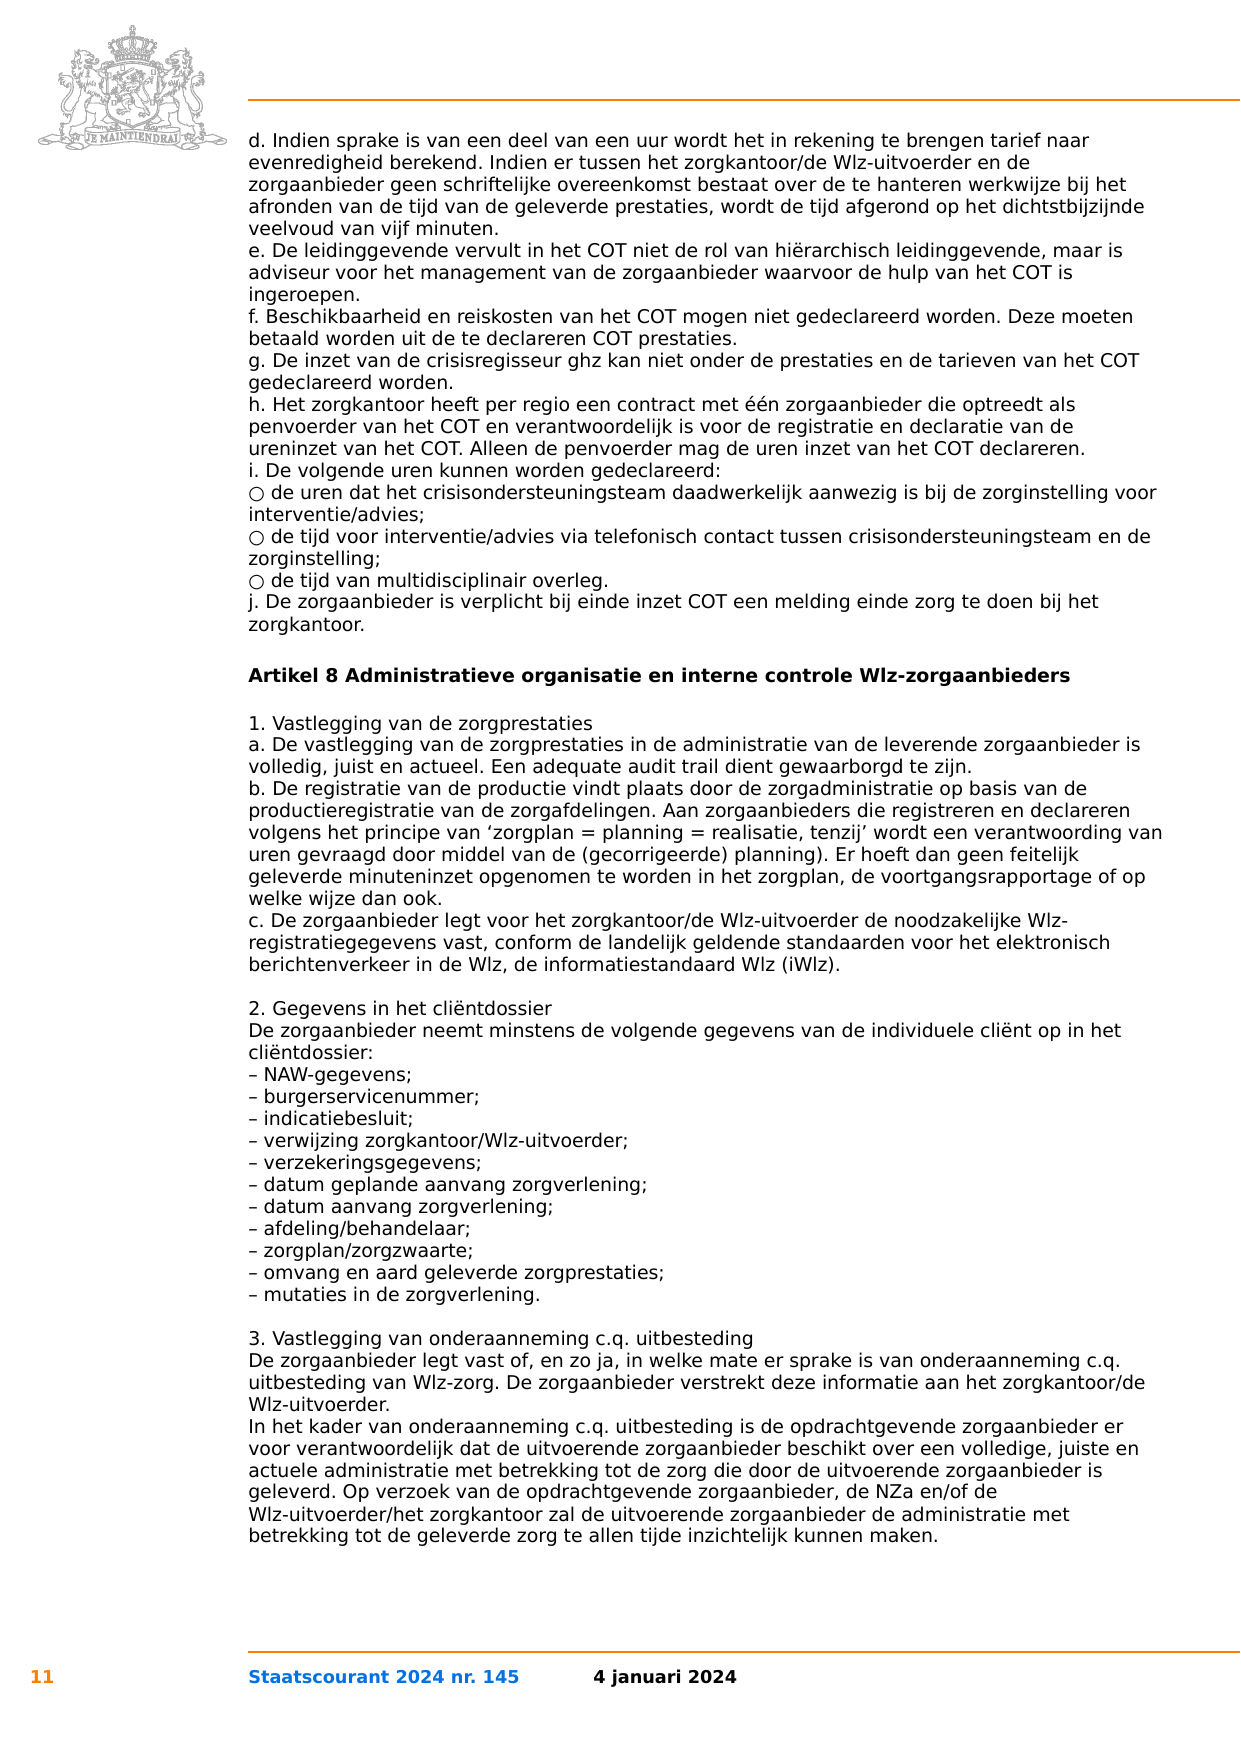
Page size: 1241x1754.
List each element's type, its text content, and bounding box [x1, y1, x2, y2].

text j. De zorgaanbieder is verplicht bij einde inzet COT een melding einde zorg te doen bij het zorgkantoor. [248, 591, 1163, 635]
text In het kader van onderaanneming c.q. uitbesteding is de opdrachtgevende zorgaanbieder er voor verantwoordelijk dat de uitvoerende zorgaanbieder beschikt over een volledige, juiste en actuele administratie met betrekking tot de zorg die door de uitvoerende zorgaanbieder is geleverd. Op verzoek van de opdrachtgevende zorgaanbieder, de NZa en/of de Wlz-uitvoerder/het zorgkantoor zal de uitvoerende zorgaanbieder de administratie met betrekking tot de geleverde zorg te allen tijde inzichtelijk kunnen maken. [248, 1416, 1163, 1547]
subtitle Artikel 8 Administratieve organisatie en interne controle Wlz-zorgaanbieders [248, 665, 1163, 687]
text – datum aanvang zorgverlening; [248, 1196, 1163, 1218]
text e. De leidinggevende vervult in het COT niet de rol van hiërarchisch leidinggevende, maar is adviseur voor het management van de zorgaanbieder waarvoor de hulp van het COT is ingeroepen. [248, 240, 1163, 306]
text – burgerservicenummer; [248, 1086, 1163, 1108]
text – verzekeringsgegevens; [248, 1152, 1163, 1174]
text h. Het zorgkantoor heeft per regio een contract met één zorgaanbieder die optreedt als penvoerder van het COT en verantwoordelijk is voor de registratie en declaratie van de ureninzet van het COT. Alleen de penvoerder mag de uren inzet van het COT declareren. [248, 394, 1163, 459]
text b. De registratie van de productie vindt plaats door de zorgadministratie op basis van de productieregistratie van de zorgafdelingen. Aan zorgaanbieders die registreren en declareren volgens het principe van ‘zorgplan = planning = realisatie, tenzij’ wordt een verantwoording van uren gevraagd door middel van de (gecorrigeerde) planning). Er hoeft dan geen feitelijk geleverde minuteninzet opgenomen te worden in het zorgplan, de voortgangsrapportage of op welke wijze dan ook. [248, 778, 1163, 910]
text ○ de tijd van multidisciplinair overleg. [248, 569, 1163, 591]
text 2. Gegevens in het cliëntdossier [248, 998, 1163, 1020]
text c. De zorgaanbieder legt voor het zorgkantoor/de Wlz-uitvoerder de noodzakelijke Wlz-registratiegegevens vast, conform de landelijk geldende standaarden voor het elektronisch berichtenverkeer in de Wlz, de informatiestandaard Wlz (iWlz). [248, 910, 1163, 976]
text ○ de tijd voor interventie/advies via telefonisch contact tussen crisisondersteuningsteam en de zorginstelling; [248, 526, 1163, 569]
text – omvang en aard geleverde zorgprestaties; [248, 1262, 1163, 1284]
text – mutaties in de zorgverlening. [248, 1284, 1163, 1306]
text De zorgaanbieder neemt minstens de volgende gegevens van de individuele cliënt op in het cliëntdossier: [248, 1020, 1163, 1064]
text 3. Vastlegging van onderaanneming c.q. uitbesteding [248, 1328, 1163, 1349]
picture [38, 25, 227, 150]
text ○ de uren dat het crisisondersteuningsteam daadwerkelijk aanwezig is bij de zorginstelling voor interventie/advies; [248, 482, 1163, 526]
text i. De volgende uren kunnen worden gedeclareerd: [248, 459, 1163, 482]
text – indicatiebesluit; [248, 1108, 1163, 1130]
text – afdeling/behandelaar; [248, 1218, 1163, 1240]
text g. De inzet van de crisisregisseur ghz kan niet onder de prestaties en de tarieven van het COT gedeclareerd worden. [248, 350, 1163, 394]
text f. Beschikbaarheid en reiskosten van het COT mogen niet gedeclareerd worden. Deze moeten betaald worden uit de te declareren COT prestaties. [248, 306, 1163, 350]
text a. De vastlegging van de zorgprestaties in de administratie van de leverende zorgaanbieder is volledig, juist en actueel. Een adequate audit trail dient gewaarborgd te zijn. [248, 734, 1163, 778]
text – verwijzing zorgkantoor/Wlz-uitvoerder; [248, 1130, 1163, 1152]
text De zorgaanbieder legt vast of, en zo ja, in welke mate er sprake is van onderaanneming c.q. uitbesteding van Wlz-zorg. De zorgaanbieder verstrekt deze informatie aan het zorgkantoor/de Wlz-uitvoerder. [248, 1349, 1163, 1416]
text d. Indien sprake is van een deel van een uur wordt het in rekening te brengen tarief naar evenredigheid berekend. Indien er tussen het zorgkantoor/de Wlz-uitvoerder en de zorgaanbieder geen schriftelijke overeenkomst bestaat over de te hanteren werkwijze bij het afronden van de tijd van de geleverde prestaties, wordt de tijd afgerond op het dichtstbijzijnde veelvoud van vijf minuten. [248, 130, 1163, 240]
text – NAW-gegevens; [248, 1064, 1163, 1086]
text 1. Vastlegging van de zorgprestaties [248, 712, 1163, 734]
text – zorgplan/zorgzwaarte; [248, 1240, 1163, 1262]
text – datum geplande aanvang zorgverlening; [248, 1174, 1163, 1196]
